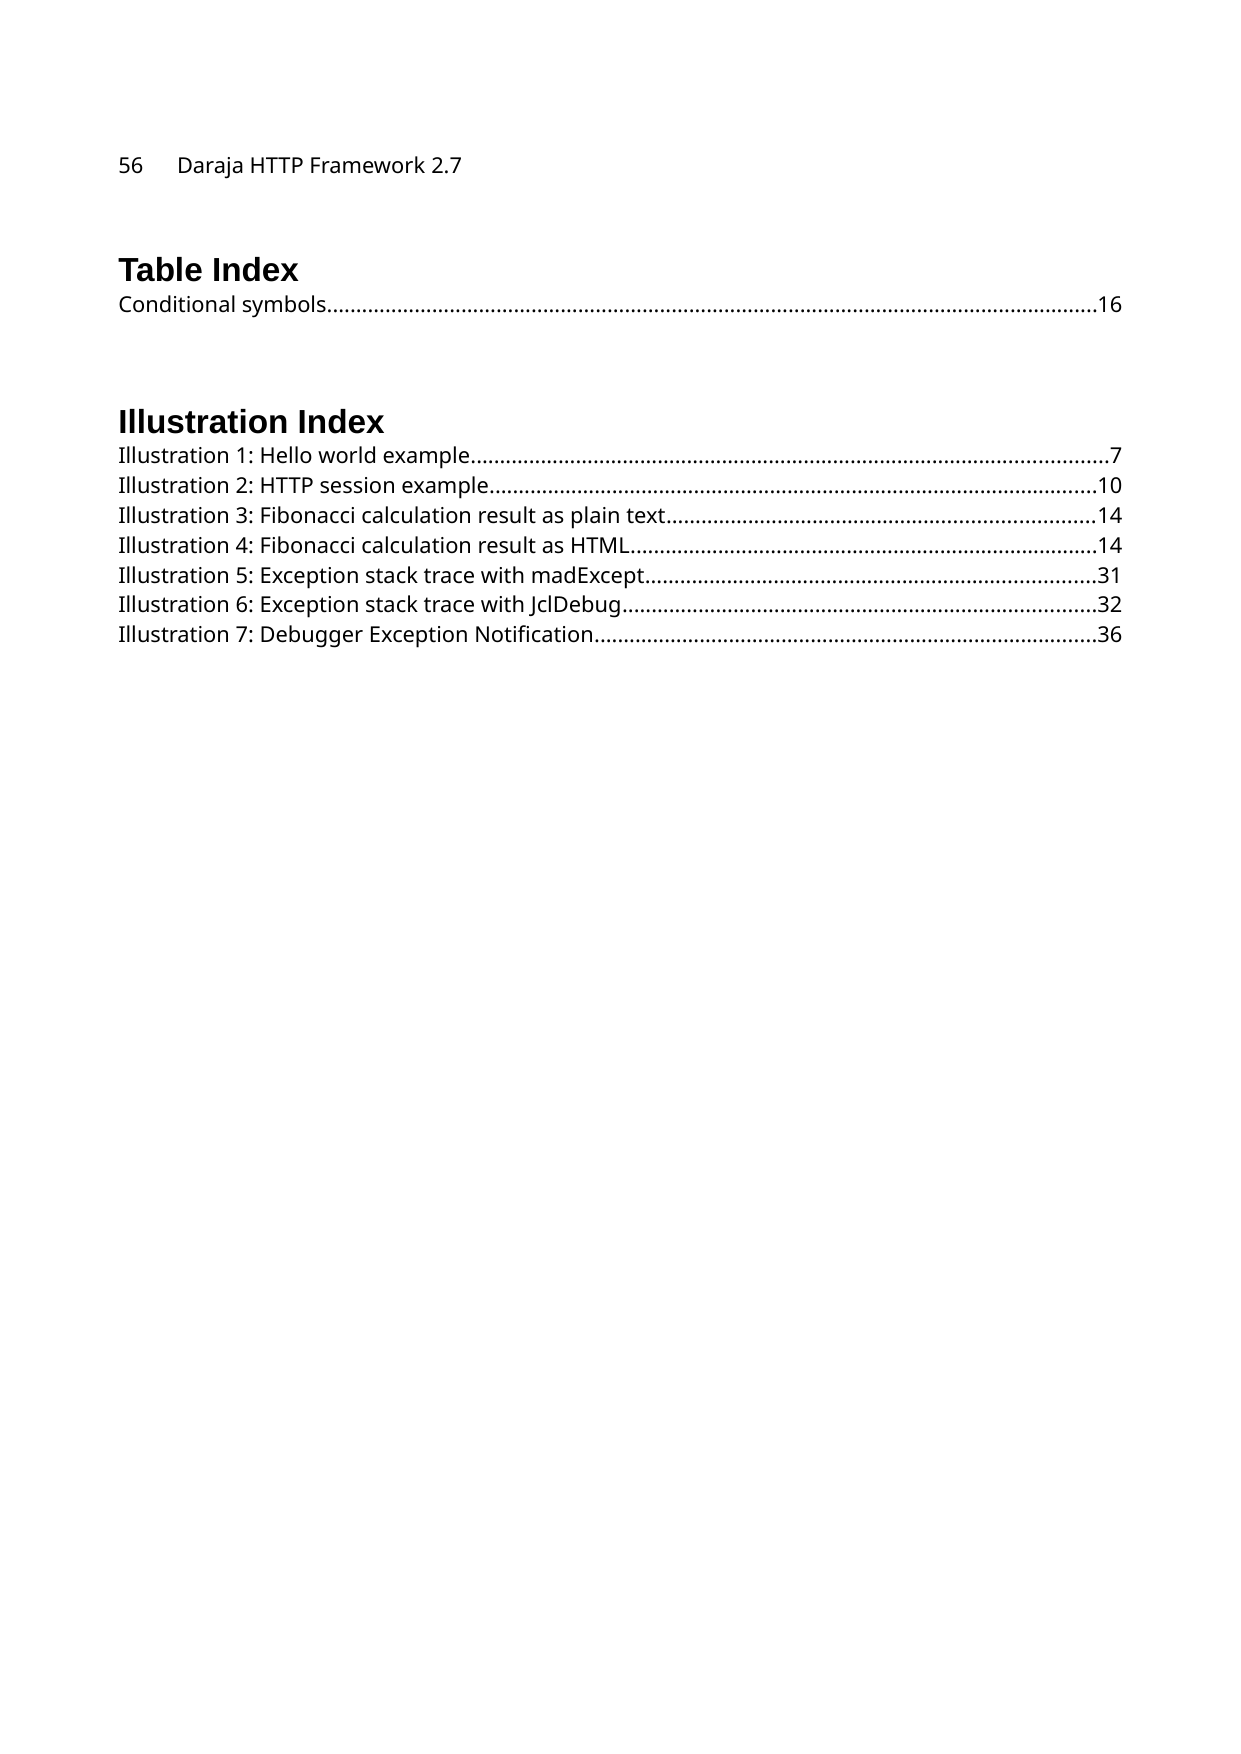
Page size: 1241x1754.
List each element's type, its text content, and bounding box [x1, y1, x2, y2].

text Illustration 1: Hello world example 7 [118, 441, 1122, 470]
text Illustration 4: Fibonacci calculation result as HTML 14 [118, 530, 1122, 560]
subtitle Table Index [118, 252, 1122, 289]
text Illustration 7: Debugger Exception Notification 36 [118, 619, 1122, 649]
text Conditional symbols 16 [118, 289, 1122, 319]
subtitle Illustration Index [118, 403, 1122, 441]
text Illustration 6: Exception stack trace with JclDebug 32 [118, 589, 1122, 619]
text Illustration 2: HTTP session example 10 [118, 470, 1122, 500]
text Illustration 5: Exception stack trace with madExcept 31 [118, 560, 1122, 589]
text Illustration 3: Fibonacci calculation result as plain text 14 [118, 500, 1122, 530]
